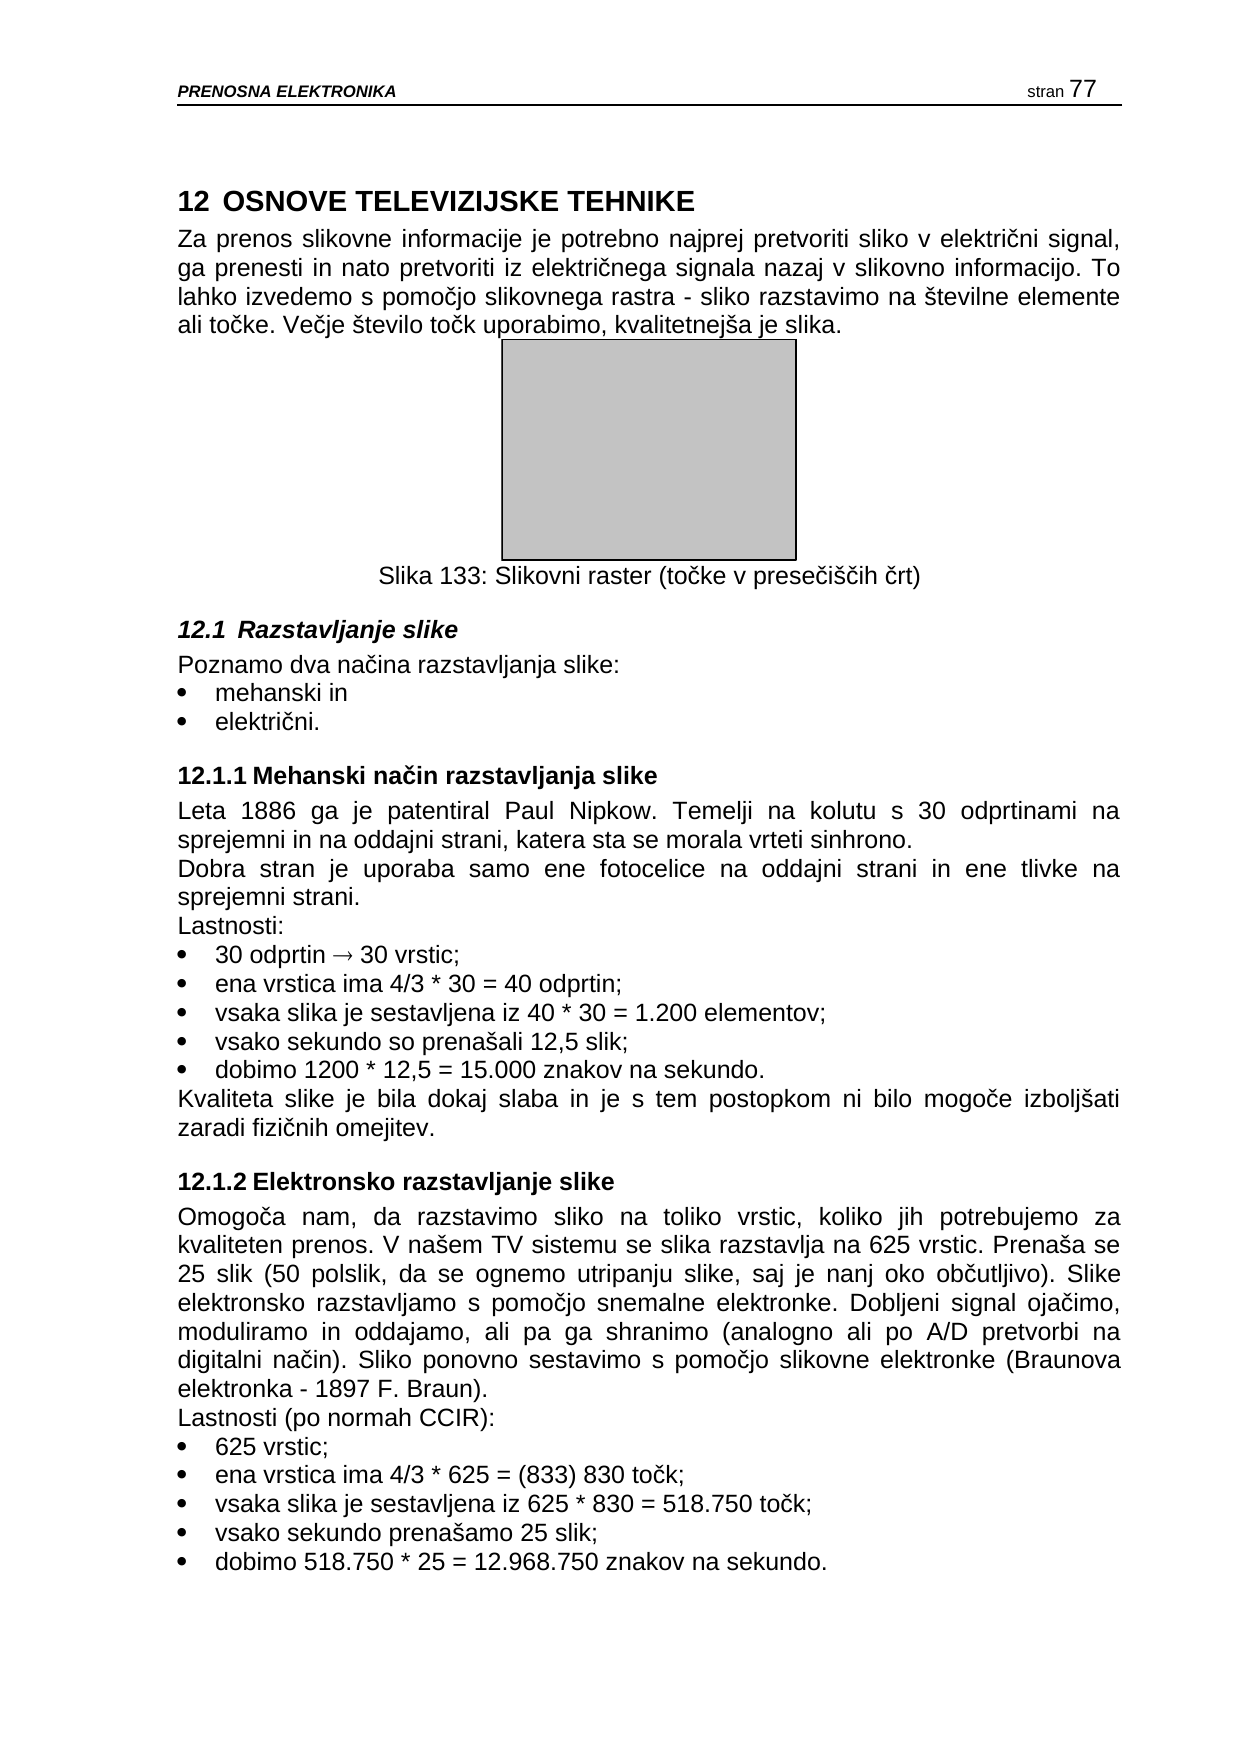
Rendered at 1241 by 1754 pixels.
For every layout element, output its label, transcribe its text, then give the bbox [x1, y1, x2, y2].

list vsako sekundo prenašamo 25 slik; [177, 1518, 1122, 1547]
text Za prenos slikovne informacije je potrebno najprej pretvoriti sliko v električni signal, ga prenesti in nato pretvoriti iz električnega signala nazaj v slikovno informacijo. To lahko izvedemo s pomočjo slikovnega rastra - sliko razstavimo na številne elemente ali točke. Večje število točk uporabimo, kvalitetnejša je slika. [177, 224, 1122, 339]
list dobimo 1200 * 12,5 = 15.000 znakov na sekundo. [177, 1055, 1122, 1084]
subtitle Mehanski način razstavljanja slike [177, 761, 1122, 790]
text Kvaliteta slike je bila dokaj slaba in je s tem postopkom ni bilo mogoče izboljšati zaradi fizičnih omejitev. [177, 1084, 1122, 1142]
text Omogoča nam, da razstavimo sliko na toliko vrstic, koliko jih potrebujemo za kvaliteten prenos. V našem TV sistemu se slika razstavlja na 625 vrstic. Prenaša se 25 slik (50 polslik, da se ognemo utripanju slike, saj je nanj oko občutljivo). Slike elektronsko razstavljamo s pomočjo snemalne elektronke. Dobljeni signal ojačimo, moduliramo in oddajamo, ali pa ga shranimo (analogno ali po A/D pretvorbi na digitalni način). Sliko ponovno sestavimo s pomočjo slikovne elektronke (Braunova elektronka - 1897 F. Braun). [177, 1202, 1122, 1403]
table_cell Slika 133: Slikovni raster (točke v presečiščih črt) [170, 561, 1129, 590]
table_header [170, 339, 501, 561]
subtitle Razstavljanje slike [177, 615, 1122, 643]
subtitle OSNOVE TELEVIZIJSKE TEHNIKE [177, 184, 1122, 218]
list električni. [177, 707, 1122, 736]
list ena vrstica ima 4/3 * 625 = (833) 830 točk; [177, 1461, 1122, 1489]
list ena vrstica ima 4/3 * 30 = 40 odprtin; [177, 969, 1122, 998]
text Dobra stran je uporaba samo ene fotocelice na oddajni strani in ene tlivke na sprejemni strani. [177, 854, 1122, 911]
text Lastnosti (po normah CCIR): [177, 1403, 1122, 1432]
text Poznamo dva načina razstavljanja slike: [177, 650, 1122, 678]
table_header [797, 339, 1129, 561]
text Lastnosti: [177, 911, 1122, 940]
list vsaka slika je sestavljena iz 625 * 830 = 518.750 točk; [177, 1489, 1122, 1518]
list mehanski in [177, 678, 1122, 707]
list vsako sekundo so prenašali 12,5 slik; [177, 1026, 1122, 1055]
list dobimo 518.750 * 25 = 12.968.750 znakov na sekundo. [177, 1547, 1122, 1576]
list vsaka slika je sestavljena iz 40 * 30 = 1.200 elementov; [177, 998, 1122, 1026]
list 30 odprtin  30 vrstic; [177, 940, 1122, 969]
list 625 vrstic; [177, 1432, 1122, 1461]
subtitle Elektronsko razstavljanje slike [177, 1167, 1122, 1195]
text Leta 1886 ga je patentiral Paul Nipkow. Temelji na kolutu s 30 odprtinami na sprejemni in na oddajni strani, katera sta se morala vrteti sinhrono. [177, 796, 1122, 854]
